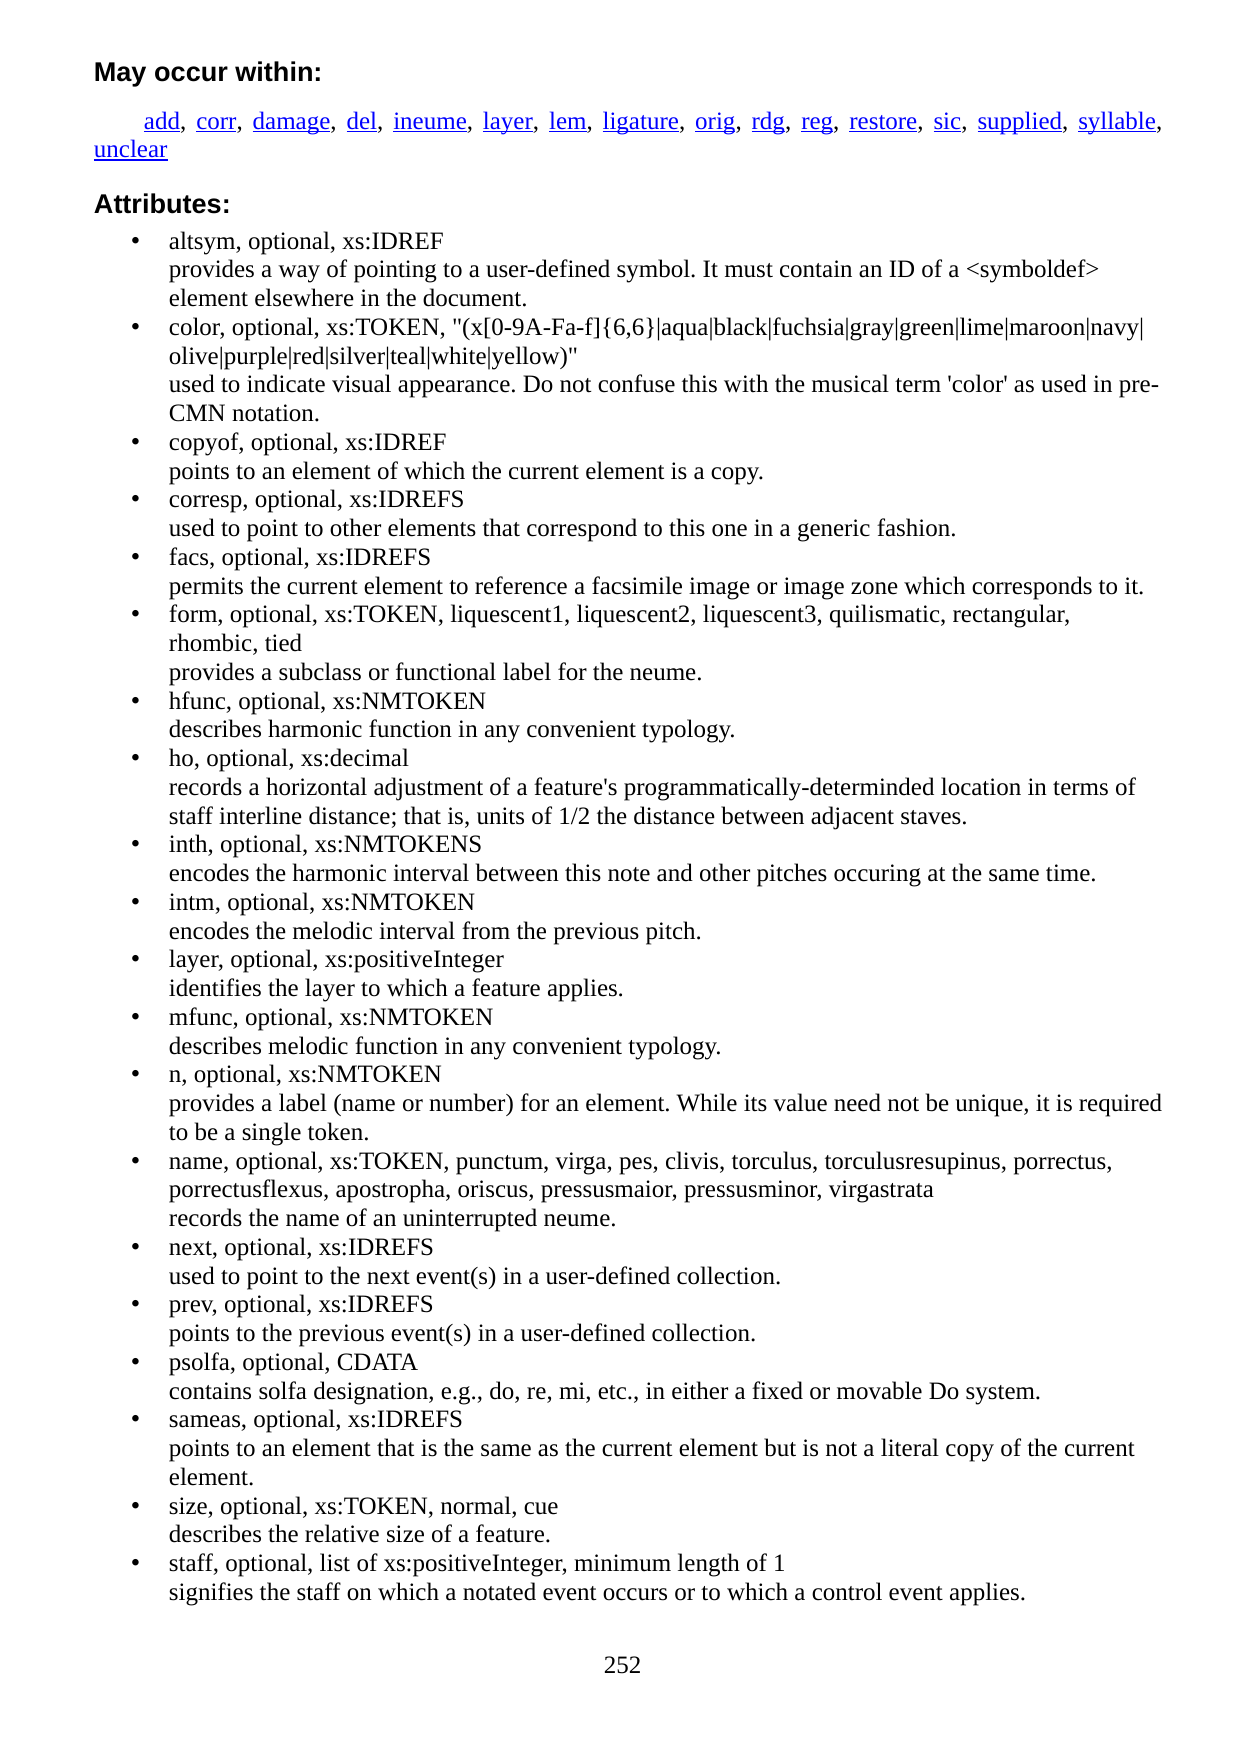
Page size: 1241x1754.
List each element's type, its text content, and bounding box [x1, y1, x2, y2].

list n, optional, xs:NMTOKEN provides a label (name or number) for an element. While its value need not be unique, it is required to be a single token. [131, 1059, 1162, 1146]
subtitle Attributes: [94, 188, 1162, 219]
list hfunc, optional, xs:NMTOKEN describes harmonic function in any convenient typology. [131, 686, 1162, 743]
list prev, optional, xs:IDREFS points to the previous event(s) in a user-defined collection. [131, 1289, 1162, 1347]
list altsym, optional, xs:IDREF provides a way of pointing to a user-defined symbol. It must contain an ID of a <symboldef> element elsewhere in the document. [131, 226, 1162, 312]
list intm, optional, xs:NMTOKEN encodes the melodic interval from the previous pitch. [131, 887, 1162, 944]
list mfunc, optional, xs:NMTOKEN describes melodic function in any convenient typology. [131, 1002, 1162, 1059]
list inth, optional, xs:NMTOKENS encodes the harmonic interval between this note and other pitches occuring at the same time. [131, 829, 1162, 887]
list color, optional, xs:TOKEN, "(x[0-9A-Fa-f]{6,6}|aqua|black|fuchsia|gray|green|lime|maroon|navy|olive|purple|red|silver|teal|white|yellow)" used to indicate visual appearance. Do not confuse this with the musical term 'color' as used in pre-CMN notation. [131, 312, 1162, 427]
list facs, optional, xs:IDREFS permits the current element to reference a facsimile image or image zone which corresponds to it. [131, 542, 1162, 599]
list corresp, optional, xs:IDREFS used to point to other elements that correspond to this one in a generic fashion. [131, 484, 1162, 542]
list size, optional, xs:TOKEN, normal, cue describes the relative size of a feature. [131, 1491, 1162, 1548]
list next, optional, xs:IDREFS used to point to the next event(s) in a user-defined collection. [131, 1232, 1162, 1289]
list staff, optional, list of xs:positiveInteger, minimum length of 1 signifies the staff on which a notated event occurs or to which a control event applies. [131, 1548, 1162, 1606]
list name, optional, xs:TOKEN, punctum, virga, pes, clivis, torculus, torculusresupinus, porrectus, porrectusflexus, apostropha, oriscus, pressusmaior, pressusminor, virgastrata records the name of an uninterrupted neume. [131, 1146, 1162, 1232]
list psolfa, optional, CDATA contains solfa designation, e.g., do, re, mi, etc., in either a fixed or movable Do system. [131, 1347, 1162, 1404]
text add, corr, damage, del, ineume, layer, lem, ligature, orig, rdg, reg, restore, sic, supplied, syllable, unclear [94, 106, 1162, 163]
list sameas, optional, xs:IDREFS points to an element that is the same as the current element but is not a literal copy of the current element. [131, 1404, 1162, 1491]
list layer, optional, xs:positiveInteger identifies the layer to which a feature applies. [131, 944, 1162, 1002]
list form, optional, xs:TOKEN, liquescent1, liquescent2, liquescent3, quilismatic, rectangular, rhombic, tied provides a subclass or functional label for the neume. [131, 599, 1162, 686]
list copyof, optional, xs:IDREF points to an element of which the current element is a copy. [131, 427, 1162, 484]
list ho, optional, xs:decimal records a horizontal adjustment of a feature's programmatically-determinded location in terms of staff interline distance; that is, units of 1/2 the distance between adjacent staves. [131, 743, 1162, 829]
subtitle May occur within: [94, 56, 1162, 87]
